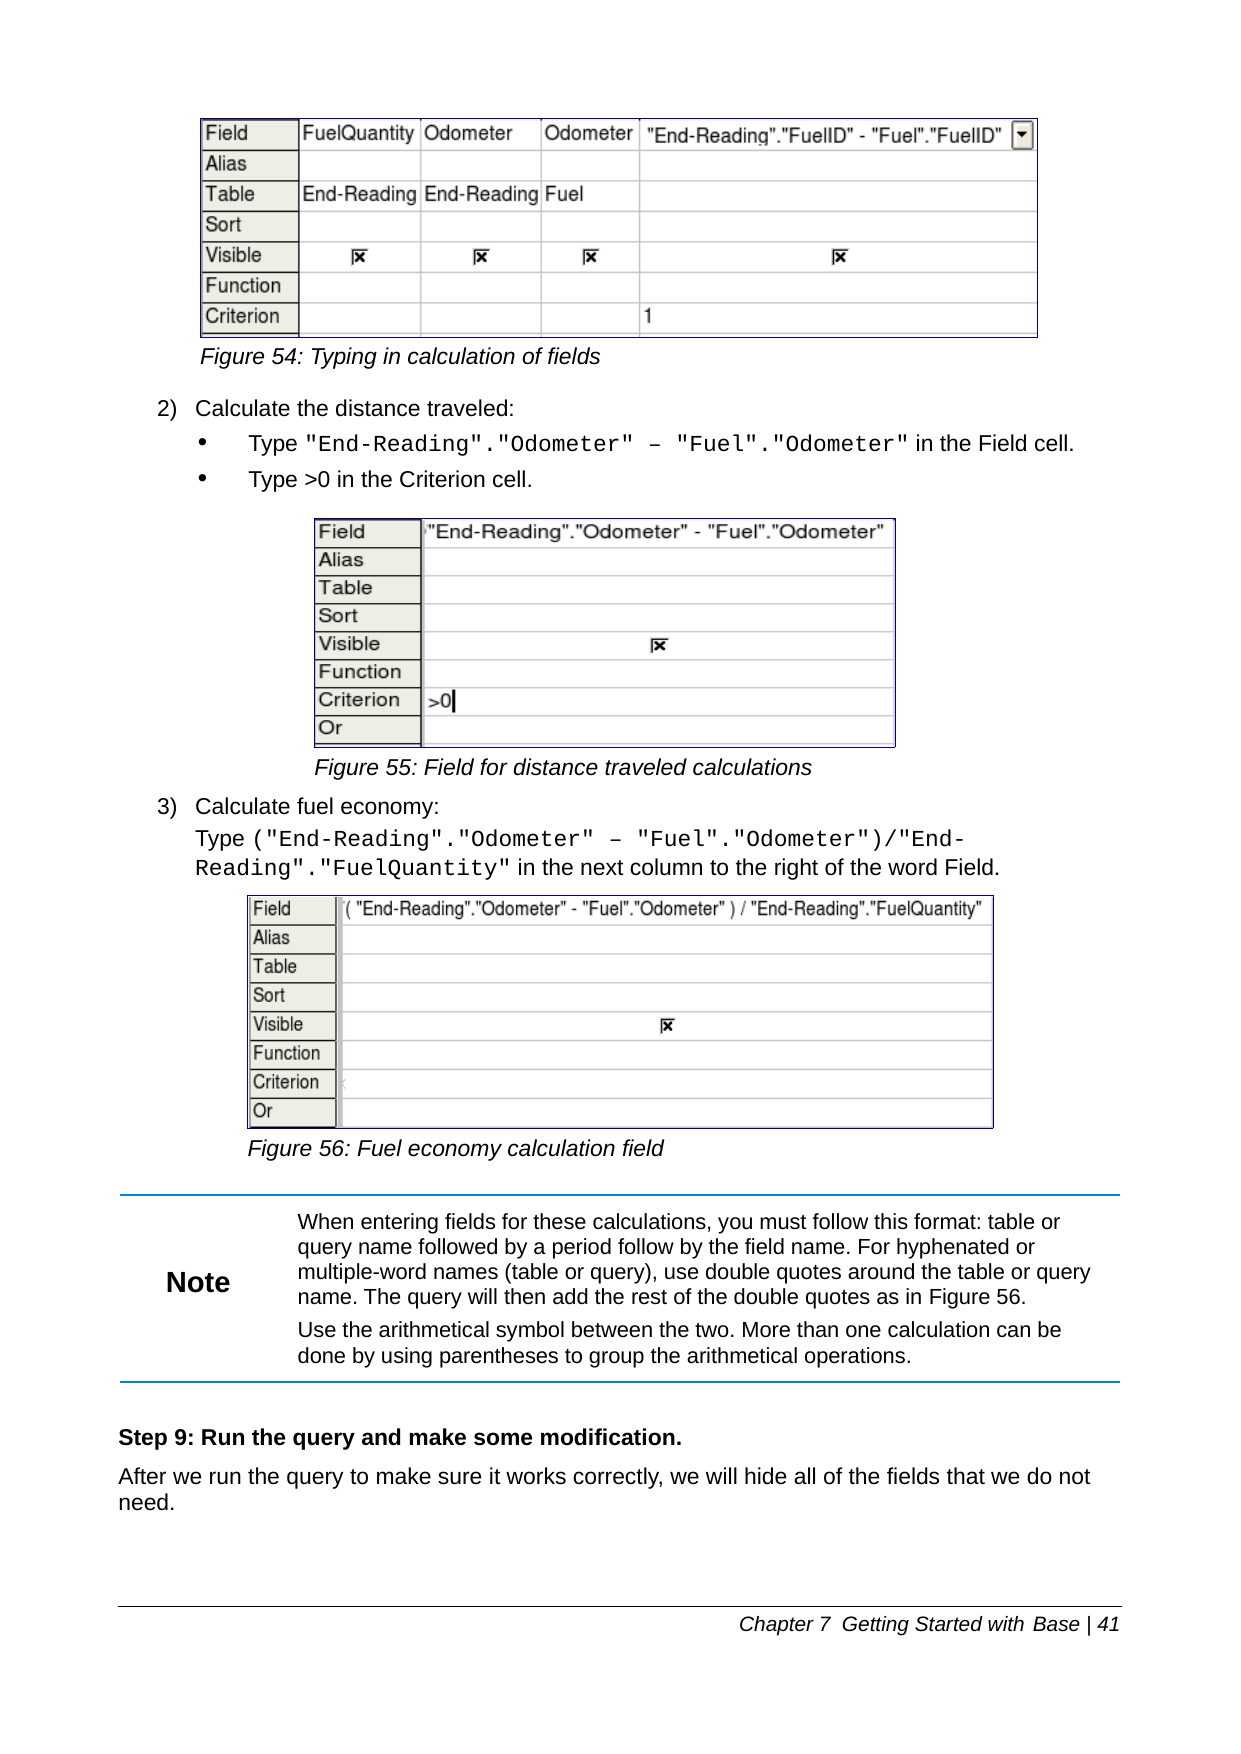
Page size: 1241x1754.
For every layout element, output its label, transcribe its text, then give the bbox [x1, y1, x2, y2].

list Calculate the distance traveled: [177, 395, 1122, 422]
picture [315, 519, 895, 747]
text Step 9: Run the query and make some modification. [118, 1424, 1122, 1450]
list Type "End-Reading"."Odometer" – "Fuel"."Odometer" in the Field cell. [195, 428, 1122, 458]
list Calculate fuel economy: [177, 793, 1122, 819]
text Figure 212: Fuel economy calculation field [247, 1134, 993, 1161]
table_header Note [120, 1196, 276, 1381]
list Type ("End-Reading"."Odometer" – "Fuel"."Odometer")/"End-Reading"."FuelQuantity" in the next column to the right of the word Field. [195, 825, 1122, 882]
list Type >0 in the Criterion cell. [195, 464, 1122, 493]
table_header When entering fields for these calculations, you must follow this format: table or query name followed by a period follow by the field name. For hyphenated or multiple-word names (table or query), use double quotes around the table or query name. The query will then add the rest of the double quotes as in Figure 212. Use the arithmetical symbol between the two. More than one calculation can be done by using parentheses to group the arithmetical operations. [276, 1196, 1119, 1381]
text After we run the query to make sure it works correctly, we will hide all of the fields that we do not need. [118, 1463, 1122, 1516]
picture [248, 897, 993, 1128]
text Figure 211: Field for distance traveled calculations [314, 753, 926, 780]
picture [201, 119, 1037, 337]
text Figure 210: Typing in calculation of fields [200, 343, 1040, 369]
